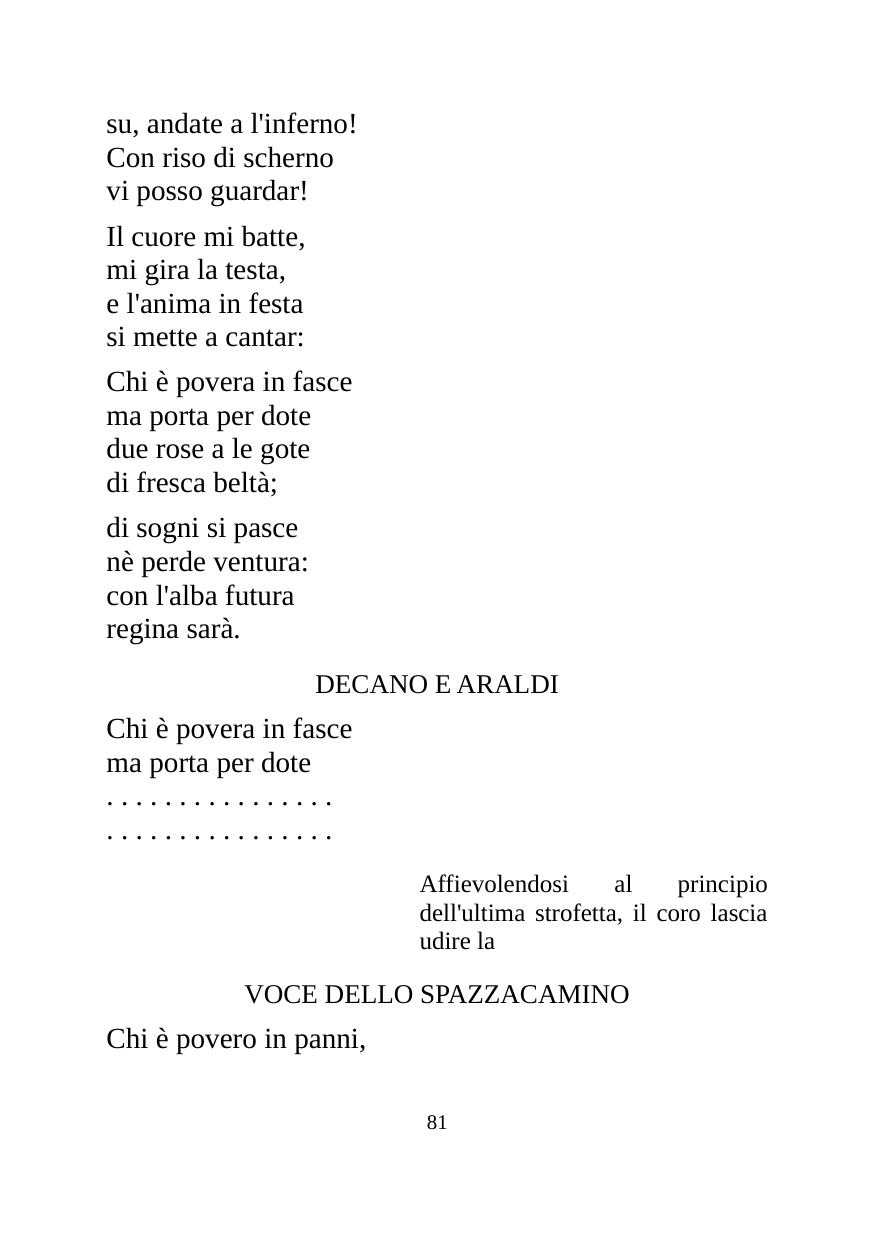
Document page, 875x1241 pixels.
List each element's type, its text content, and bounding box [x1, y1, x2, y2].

text su, andate a l'inferno! Con riso di scherno vi posso guardar! [106, 106, 768, 207]
text Chi è povera in fasce ma porta per dote due rose a le gote di fresca beltà; [106, 364, 768, 499]
text Chi è povero in panni, [106, 1022, 768, 1055]
text DECANO E ARALDI [106, 668, 768, 699]
text Il cuore mi batte, mi gira la testa, e l'anima in festa si mette a cantar: [106, 219, 768, 353]
text di sogni si pasce nè perde ventura: con l'alba futura regina sarà. [106, 511, 768, 645]
text Chi è povera in fasce ma porta per dote . . . . . . . . . . . . . . . . . . . . . . . . . . . . . . . . [106, 711, 768, 845]
text Affievolendosi al principio dell'ultima strofetta, il coro lascia udire la [419, 869, 768, 955]
text VOCE DELLO SPAZZACAMINO [106, 979, 768, 1010]
